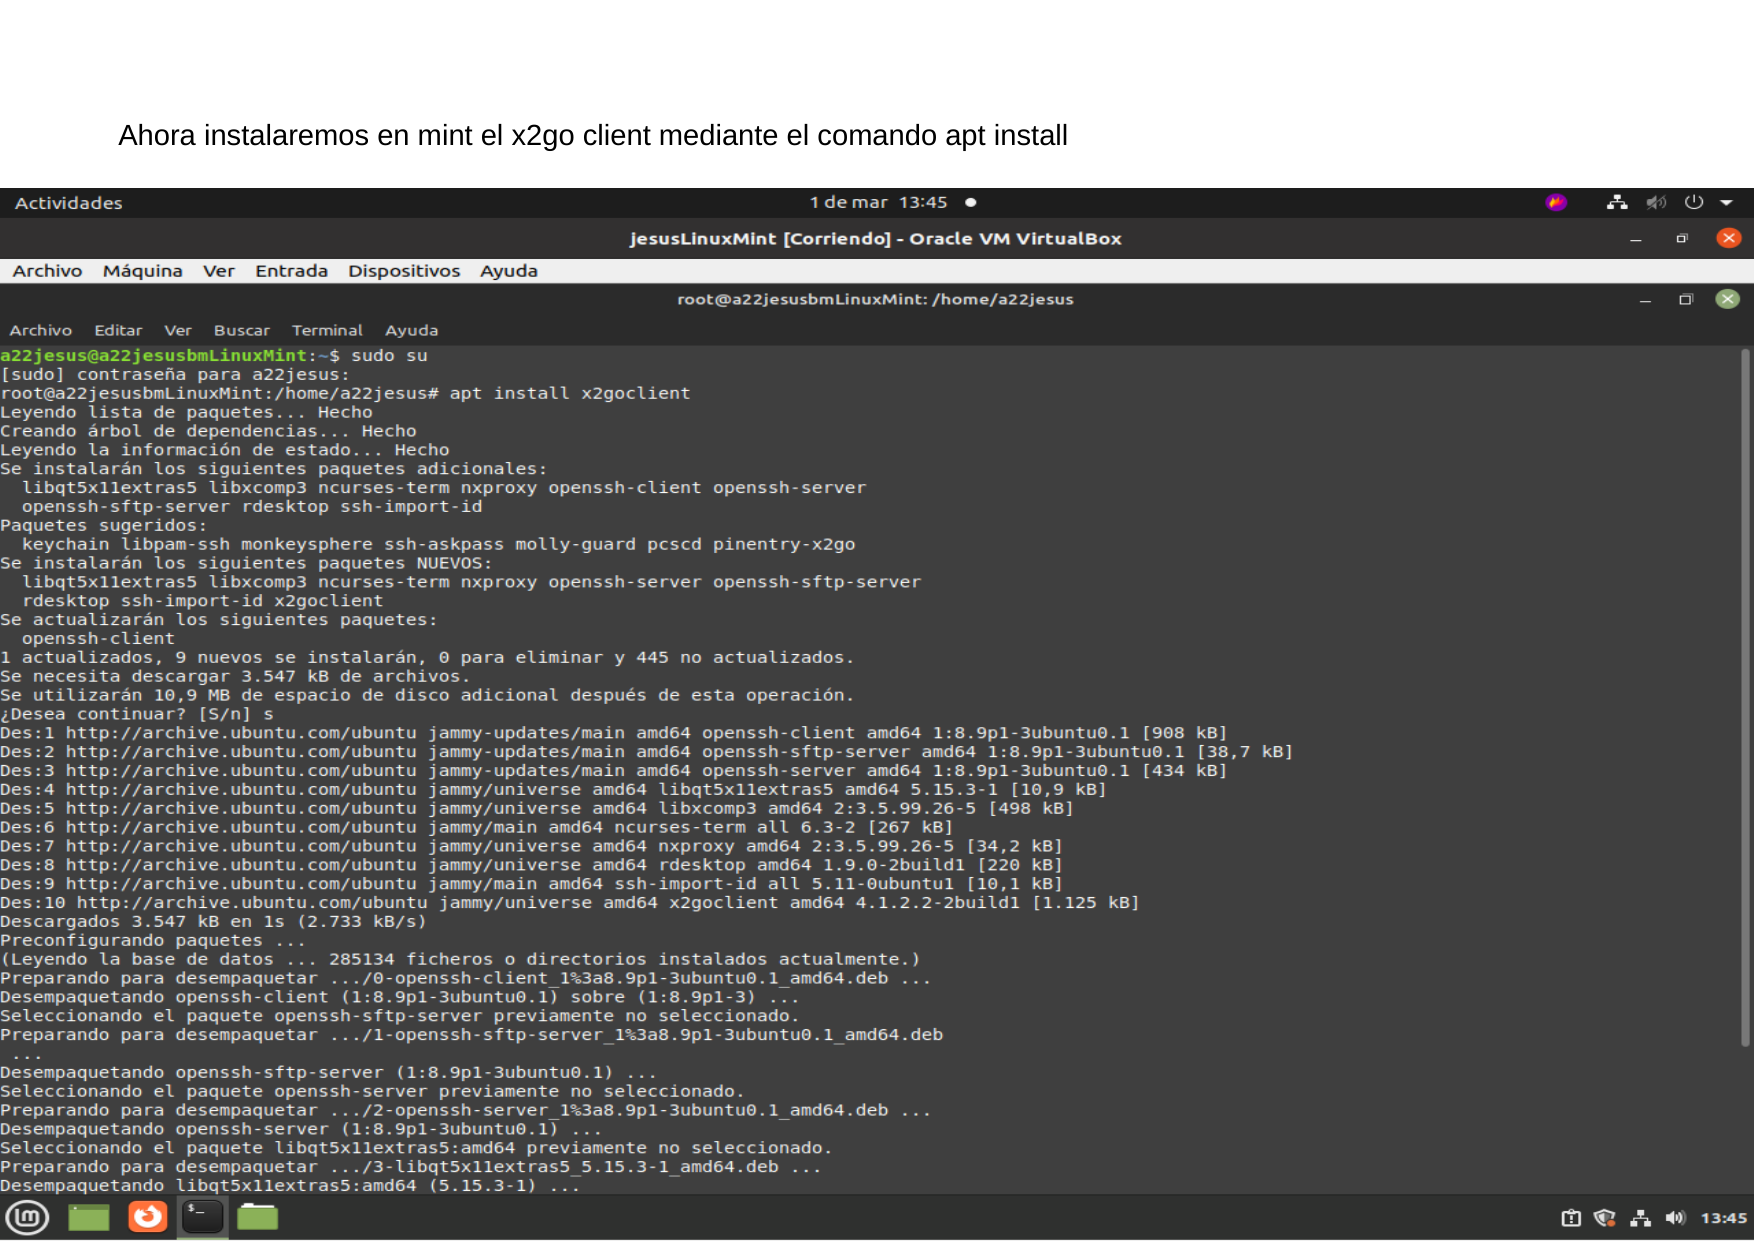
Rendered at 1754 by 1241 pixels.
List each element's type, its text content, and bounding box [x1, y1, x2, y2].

picture [0, 188, 1754, 1241]
text Ahora instalaremos en mint el x2go client mediante el comando apt install [118, 118, 1636, 152]
